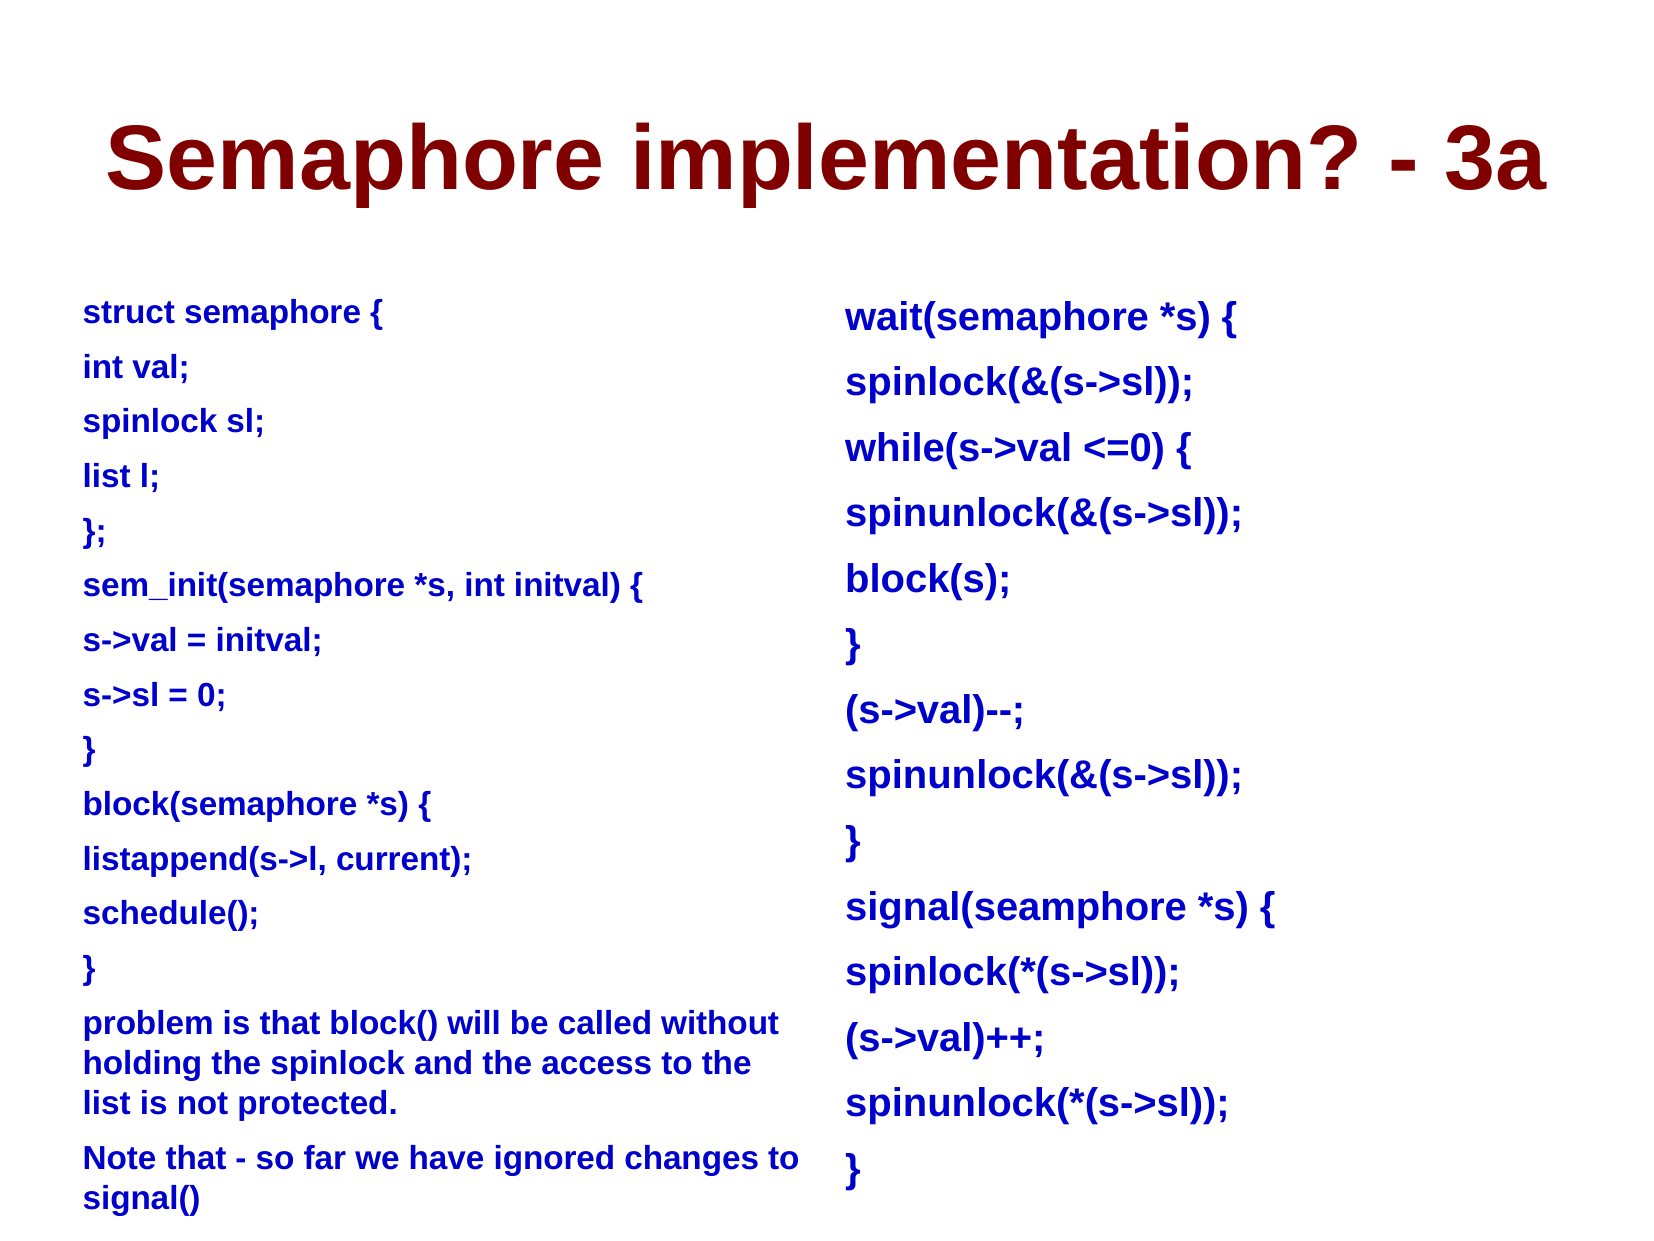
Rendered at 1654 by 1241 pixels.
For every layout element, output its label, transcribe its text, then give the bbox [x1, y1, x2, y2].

title Semaphore implementation? - 3a [82, 49, 1571, 257]
list wait(semaphore *s) { spinlock(&(s->sl)); while(s->val <=0) { spinunlock(&(s->sl)); block(s); } (s->val)--; spinunlock(&(s->sl)); } signal(seamphore *s) { spinlock(*(s->sl)); (s->val)++; spinunlock(*(s->sl)); } [845, 290, 1595, 1193]
list struct semaphore { int val; spinlock sl; list l; }; sem_init(semaphore *s, int initval) { s->val = initval; s->sl = 0; } block(semaphore *s) { listappend(s->l, current); schedule(); } problem is that block() will be called without holding the spinlock and the access to the list is not protected. Note that - so far we have ignored changes to signal() [82, 290, 804, 1217]
